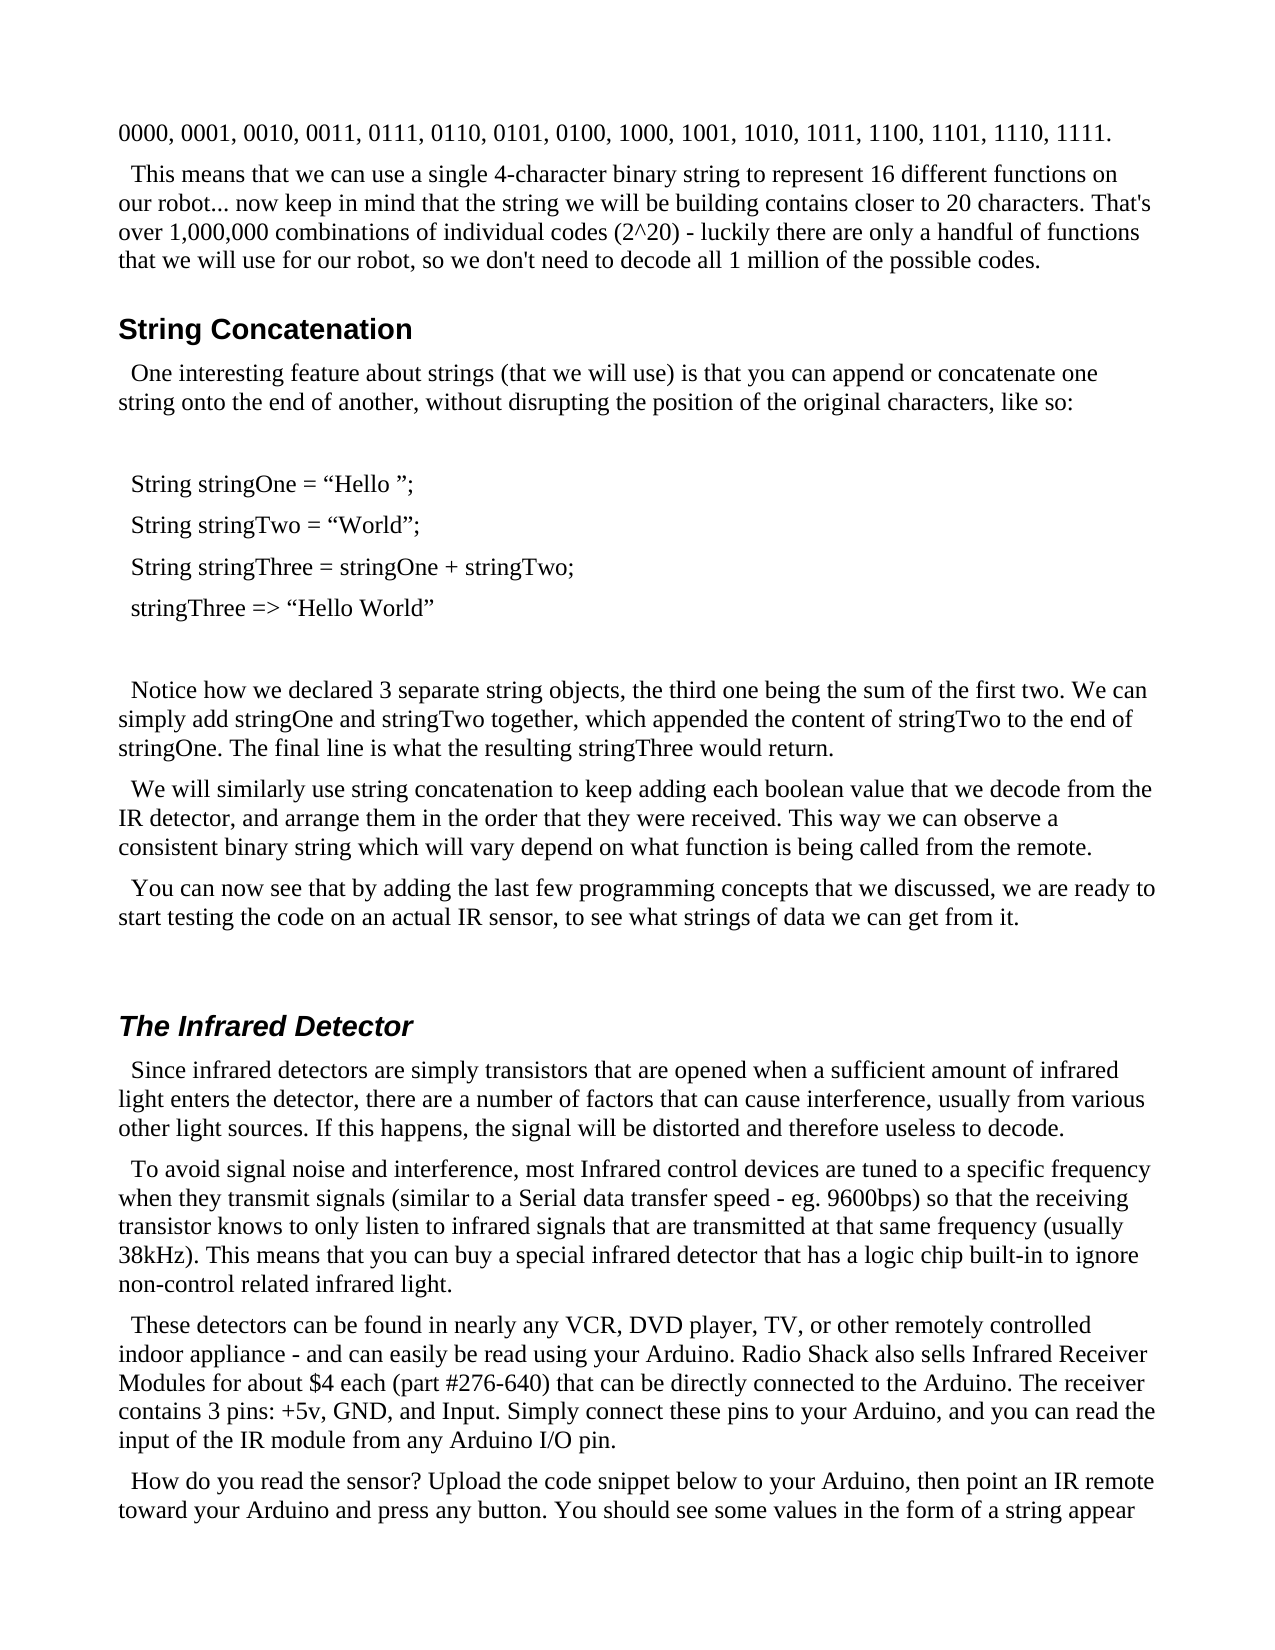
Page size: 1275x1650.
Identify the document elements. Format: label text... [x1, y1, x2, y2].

text 0000, 0001, 0010, 0011, 0111, 0110, 0101, 0100, 1000, 1001, 1010, 1011, 1100, 1101, 1110, 1111. [118, 118, 1157, 147]
text String stringTwo = “World”; [118, 510, 1157, 539]
text You can now see that by adding the last few programming concepts that we discussed, we are ready to start testing the code on an actual IR sensor, to see what strings of data we can get from it. [118, 873, 1157, 930]
text One interesting feature about strings (that we will use) is that you can append or concatenate one string onto the end of another, without disrupting the position of the original characters, like so: [118, 358, 1157, 415]
text To avoid signal noise and interference, most Infrared control devices are tuned to a specific frequency when they transmit signals (similar to a Serial data transfer speed - eg. 9600bps) so that the receiving transistor knows to only listen to infrared signals that are transmitted at that same frequency (usually 38kHz). This means that you can buy a special infrared detector that has a logic chip built-in to ignore non-control related infrared light. [118, 1154, 1157, 1298]
text How do you read the sensor? Upload the code snippet below to your Arduino, then point an IR remote toward your Arduino and press any button. You should see some values in the form of a string appear [118, 1466, 1157, 1524]
text These detectors can be found in nearly any VCR, DVD player, TV, or other remotely controlled indoor appliance - and can easily be read using your Arduino. Radio Shack also sells Infrared Receiver Modules for about $4 each (part #276-640) that can be directly connected to the Arduino. The receiver contains 3 pins: +5v, GND, and Input. Simply connect these pins to your Arduino, and you can read the input of the IR module from any Arduino I/O pin. [118, 1310, 1157, 1454]
subtitle The Infrared Detector [118, 1009, 1157, 1043]
text We will similarly use string concatenation to keep adding each boolean value that we decode from the IR detector, and arrange them in the order that they were received. This way we can observe a consistent binary string which will vary depend on what function is being called from the remote. [118, 774, 1157, 860]
text String stringOne = “Hello ”; [118, 469, 1157, 498]
text This means that we can use a single 4-character binary string to represent 16 different functions on our robot... now keep in mind that the string we will be building contains closer to 20 characters. That's over 1,000,000 combinations of individual codes (2^20) - luckily there are only a handful of functions that we will use for our robot, so we don't need to decode all 1 million of the possible codes. [118, 159, 1157, 274]
subtitle String Concatenation [118, 312, 1157, 345]
text stringThree => “Hello World” [118, 593, 1157, 622]
text Since infrared detectors are simply transistors that are opened when a sufficient amount of infrared light enters the detector, there are a number of factors that can cause interference, usually from various other light sources. If this happens, the signal will be distorted and therefore useless to decode. [118, 1055, 1157, 1141]
text Notice how we declared 3 separate string objects, the third one being the sum of the first two. We can simply add stringOne and stringTwo together, which appended the content of stringTwo to the end of stringOne. The final line is what the resulting stringThree would return. [118, 675, 1157, 762]
text String stringThree = stringOne + stringTwo; [118, 552, 1157, 580]
